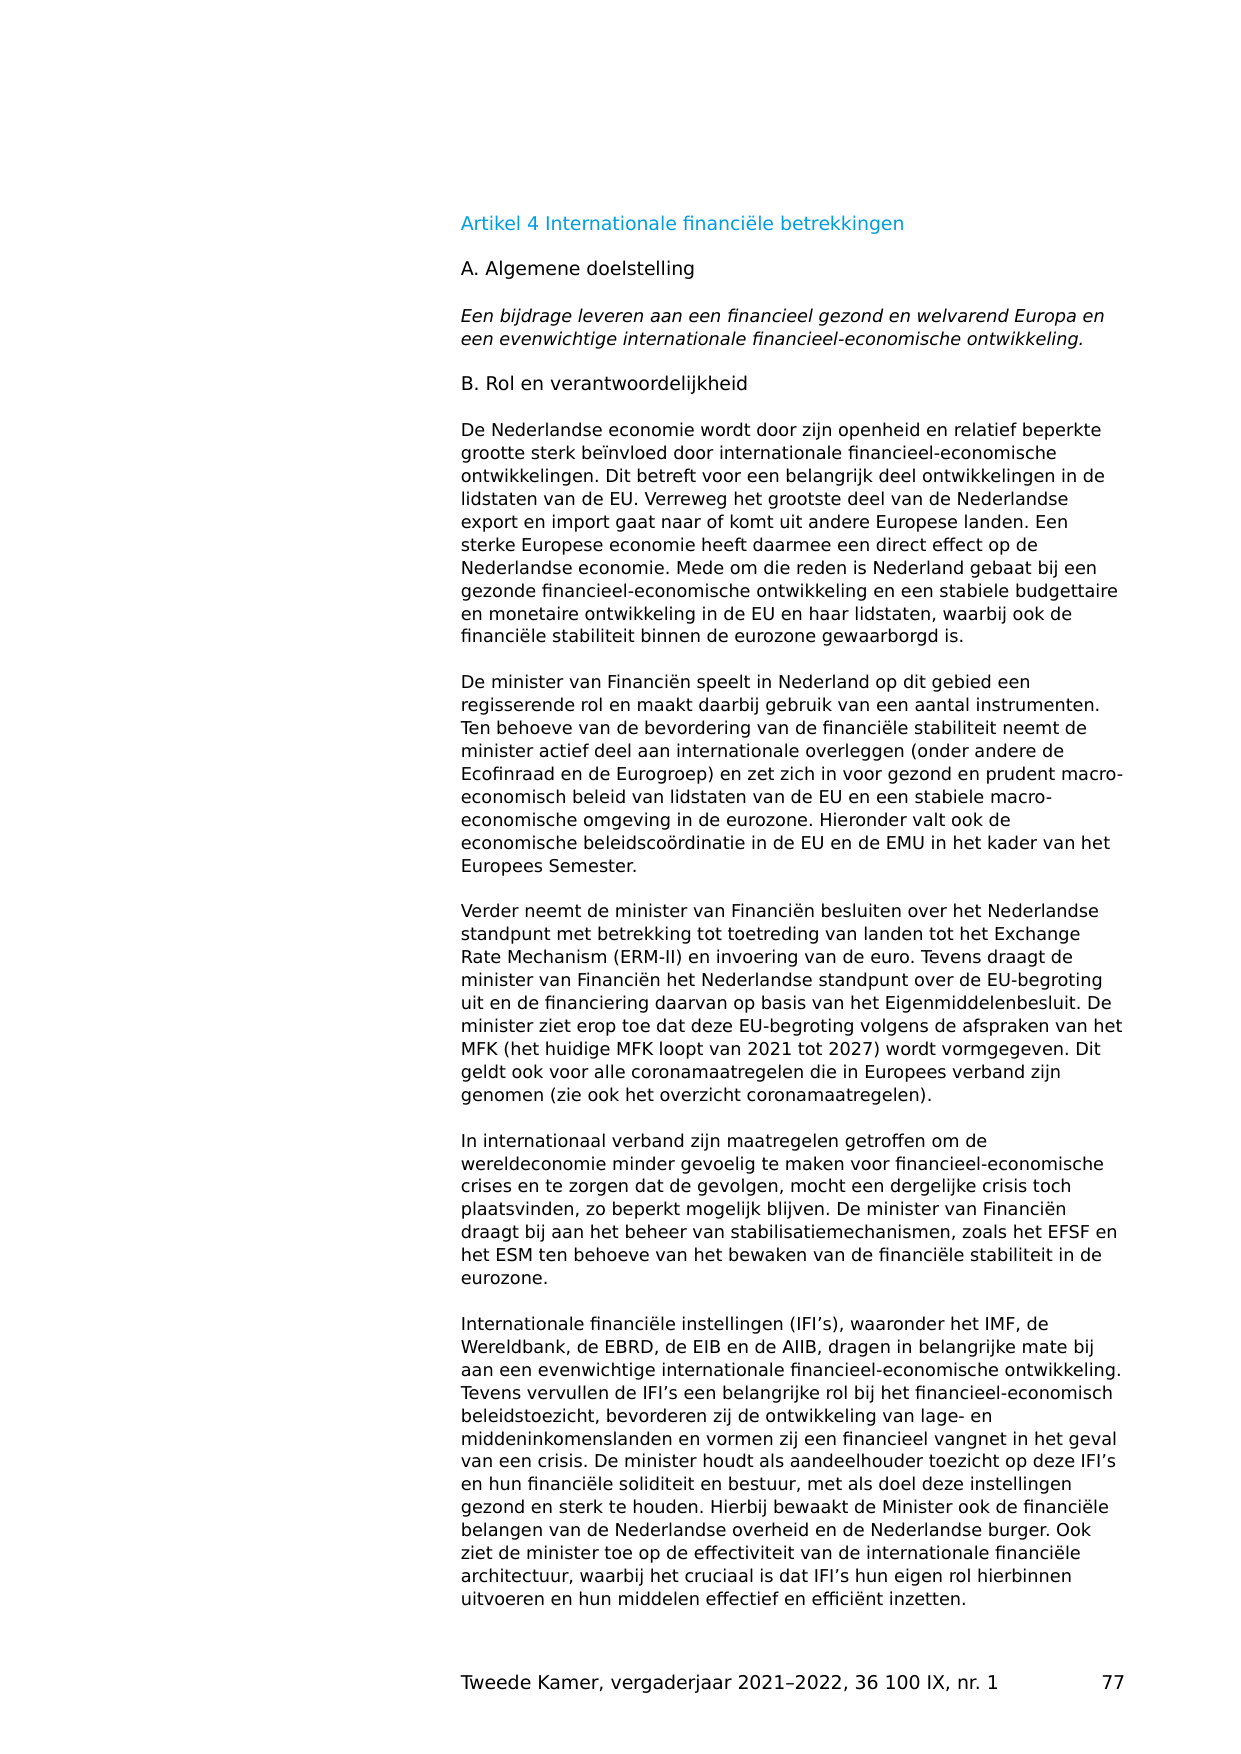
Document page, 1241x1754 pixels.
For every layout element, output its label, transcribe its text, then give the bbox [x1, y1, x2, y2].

title Artikel 4 Internationale financiële betrekkingen [461, 213, 1125, 235]
text Internationale financiële instellingen (IFI’s), waaronder het IMF, de Wereldbank, de EBRD, de EIB en de AIIB, dragen in belangrijke mate bij aan een evenwichtige internationale financieel-economische ontwikkeling. Tevens vervullen de IFI’s een belangrijke rol bij het financieel-economisch beleidstoezicht, bevorderen zij de ontwikkeling van lage- en middeninkomenslanden en vormen zij een financieel vangnet in het geval van een crisis. De minister houdt als aandeelhouder toezicht op deze IFI’s en hun financiële soliditeit en bestuur, met als doel deze instellingen gezond en sterk te houden. Hierbij bewaakt de Minister ook de financiële belangen van de Nederlandse overheid en de Nederlandse burger. Ook ziet de minister toe op de effectiviteit van de internationale financiële architectuur, waarbij het cruciaal is dat IFI’s hun eigen rol hierbinnen uitvoeren en hun middelen effectief en efficiënt inzetten. [461, 1312, 1125, 1610]
text Een bijdrage leveren aan een financieel gezond en welvarend Europa en een evenwichtige internationale financieel-economische ontwikkeling. [461, 304, 1125, 350]
title A. Algemene doelstelling [461, 258, 1125, 280]
text In internationaal verband zijn maatregelen getroffen om de wereldeconomie minder gevoelig te maken voor financieel-economische crises en te zorgen dat de gevolgen, mocht een dergelijke crisis toch plaatsvinden, zo beperkt mogelijk blijven. De minister van Financiën draagt bij aan het beheer van stabilisatiemechanismen, zoals het EFSF en het ESM ten behoeve van het bewaken van de financiële stabiliteit in de eurozone. [461, 1129, 1125, 1289]
text Verder neemt de minister van Financiën besluiten over het Nederlandse standpunt met betrekking tot toetreding van landen tot het Exchange Rate Mechanism (ERM-II) en invoering van de euro. Tevens draagt de minister van Financiën het Nederlandse standpunt over de EU-begroting uit en de financiering daarvan op basis van het Eigenmiddelenbesluit. De minister ziet erop toe dat deze EU-begroting volgens de afspraken van het MFK (het huidige MFK loopt van 2021 tot 2027) wordt vormgegeven. Dit geldt ook voor alle coronamaatregelen die in Europees verband zijn genomen (zie ook het overzicht coronamaatregelen). [461, 899, 1125, 1106]
title B. Rol en verantwoordelijkheid [461, 373, 1125, 395]
text De Nederlandse economie wordt door zijn openheid en relatief beperkte grootte sterk beïnvloed door internationale financieel-economische ontwikkelingen. Dit betreft voor een belangrijk deel ontwikkelingen in de lidstaten van de EU. Verreweg het grootste deel van de Nederlandse export en import gaat naar of komt uit andere Europese landen. Een sterke Europese economie heeft daarmee een direct effect op de Nederlandse economie. Mede om die reden is Nederland gebaat bij een gezonde financieel-economische ontwikkeling en een stabiele budgettaire en monetaire ontwikkeling in de EU en haar lidstaten, waarbij ook de financiële stabiliteit binnen de eurozone gewaarborgd is. [461, 418, 1125, 647]
text De minister van Financiën speelt in Nederland op dit gebied een regisserende rol en maakt daarbij gebruik van een aantal instrumenten. Ten behoeve van de bevordering van de financiële stabiliteit neemt de minister actief deel aan internationale overleggen (onder andere de Ecofinraad en de Eurogroep) en zet zich in voor gezond en prudent macro-economisch beleid van lidstaten van de EU en een stabiele macro-economische omgeving in de eurozone. Hieronder valt ook de economische beleidscoördinatie in de EU en de EMU in het kader van het Europees Semester. [461, 670, 1125, 877]
